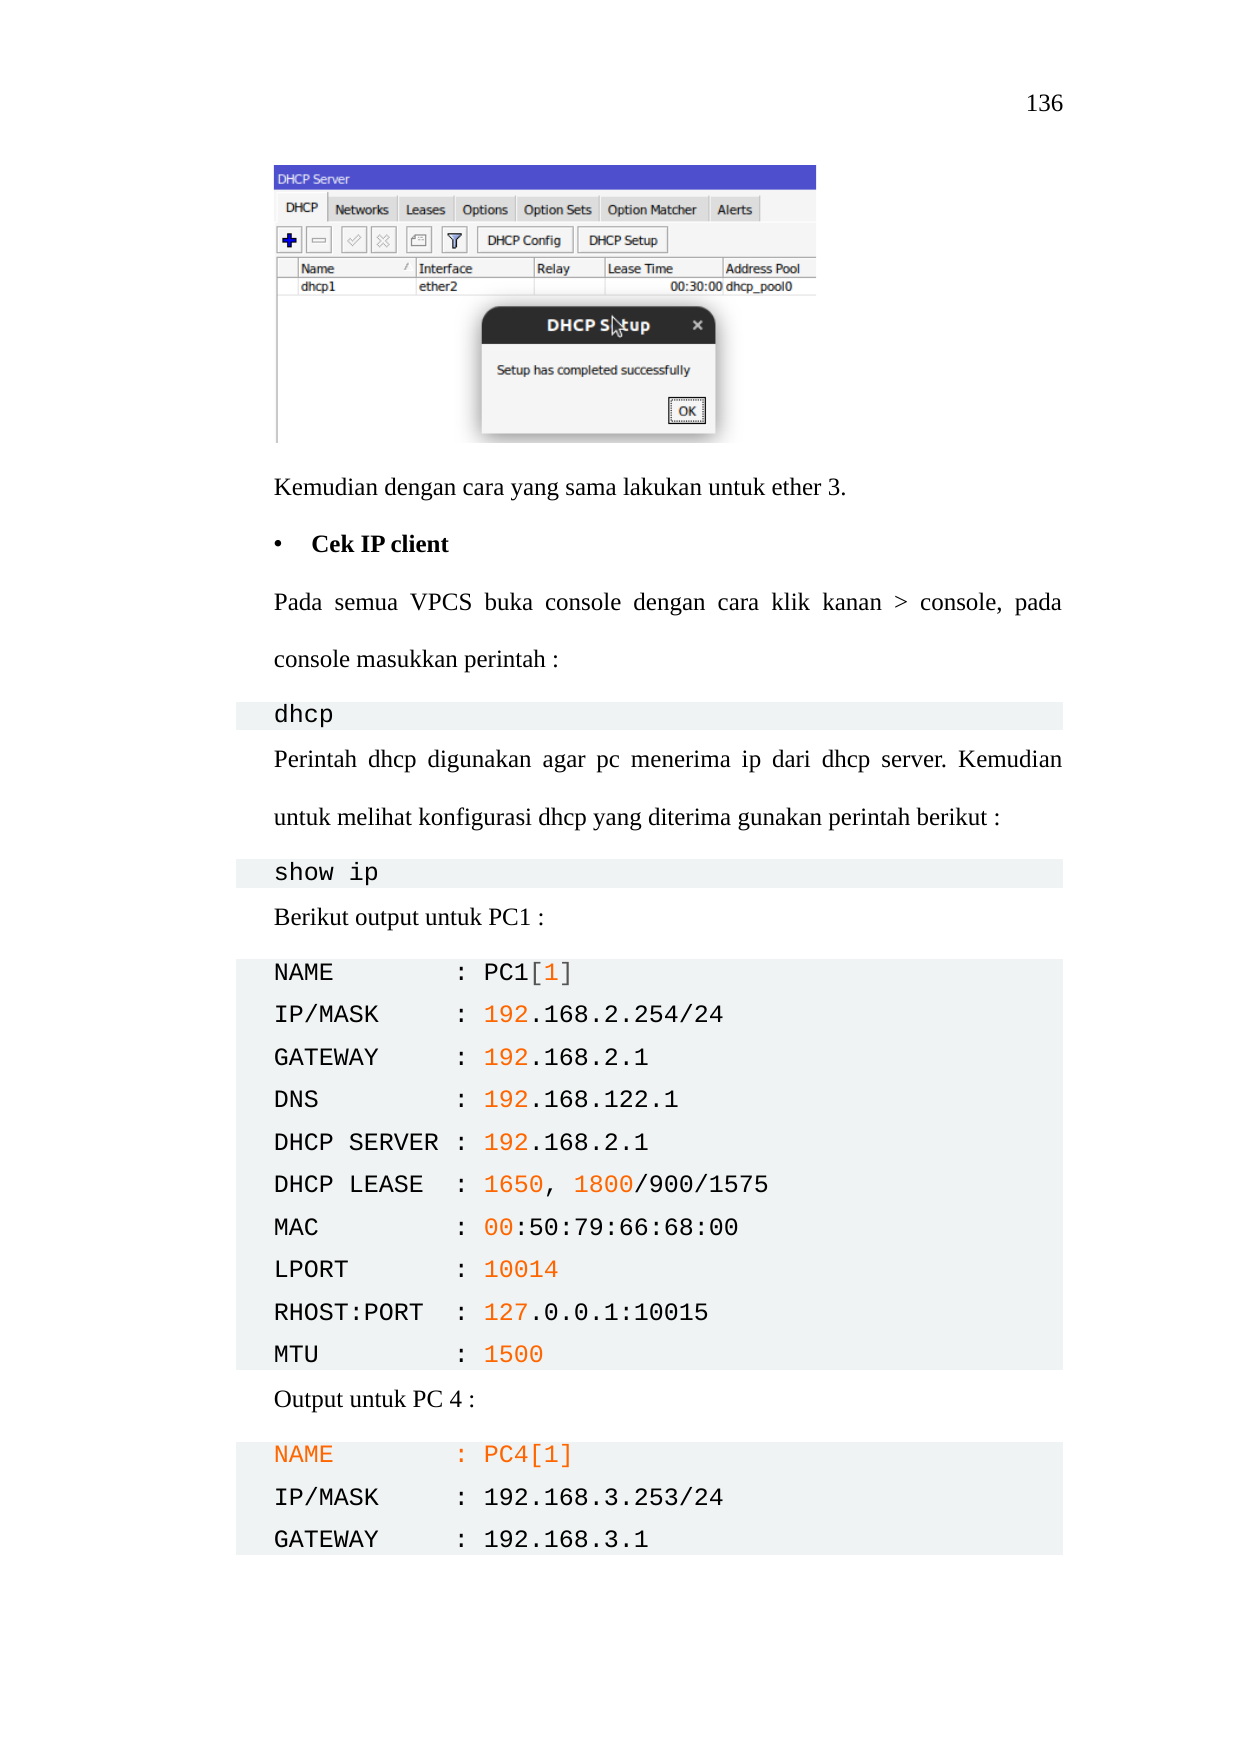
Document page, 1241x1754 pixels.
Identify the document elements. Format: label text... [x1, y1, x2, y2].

list GATEWAY : 192.168.3.1 [236, 1527, 1063, 1555]
list Cek IP client [274, 529, 1063, 558]
list IP/MASK : 192.168.3.253/24 [236, 1484, 1063, 1513]
list show ip [236, 859, 1063, 888]
list IP/MASK : 192.168.2.254/24 [236, 1002, 1063, 1030]
list Perintah dhcp digunakan agar pc menerima ip dari dhcp server. Kemudian untuk melihat konfigurasi dhcp yang diterima gunakan perintah berikut : [236, 744, 1063, 831]
list MAC : 00:50:79:66:68:00 [236, 1214, 1063, 1243]
list NAME : PC1[1] [236, 959, 1063, 988]
list Berikut output untuk PC1 : [236, 902, 1063, 931]
list Pada semua VPCS buka console dengan cara klik kanan > console, pada console masukkan perintah : [236, 587, 1063, 673]
list RHOST:PORT : 127.0.0.1:10015 [236, 1299, 1063, 1328]
list GATEWAY : 192.168.2.1 [236, 1044, 1063, 1073]
list MTU : 1500 [236, 1342, 1063, 1370]
list dhcp [236, 702, 1063, 730]
list DNS : 192.168.122.1 [236, 1087, 1063, 1115]
picture [273, 165, 817, 443]
list Kemudian dengan cara yang sama lakukan untuk ether 3. [236, 472, 1063, 501]
list LPORT : 10014 [236, 1257, 1063, 1285]
list DHCP LEASE : 1650, 1800/900/1575 [236, 1172, 1063, 1200]
list NAME : PC4[1] [236, 1442, 1063, 1470]
list Output untuk PC 4 : [236, 1384, 1063, 1413]
list DHCP SERVER : 192.168.2.1 [236, 1129, 1063, 1158]
